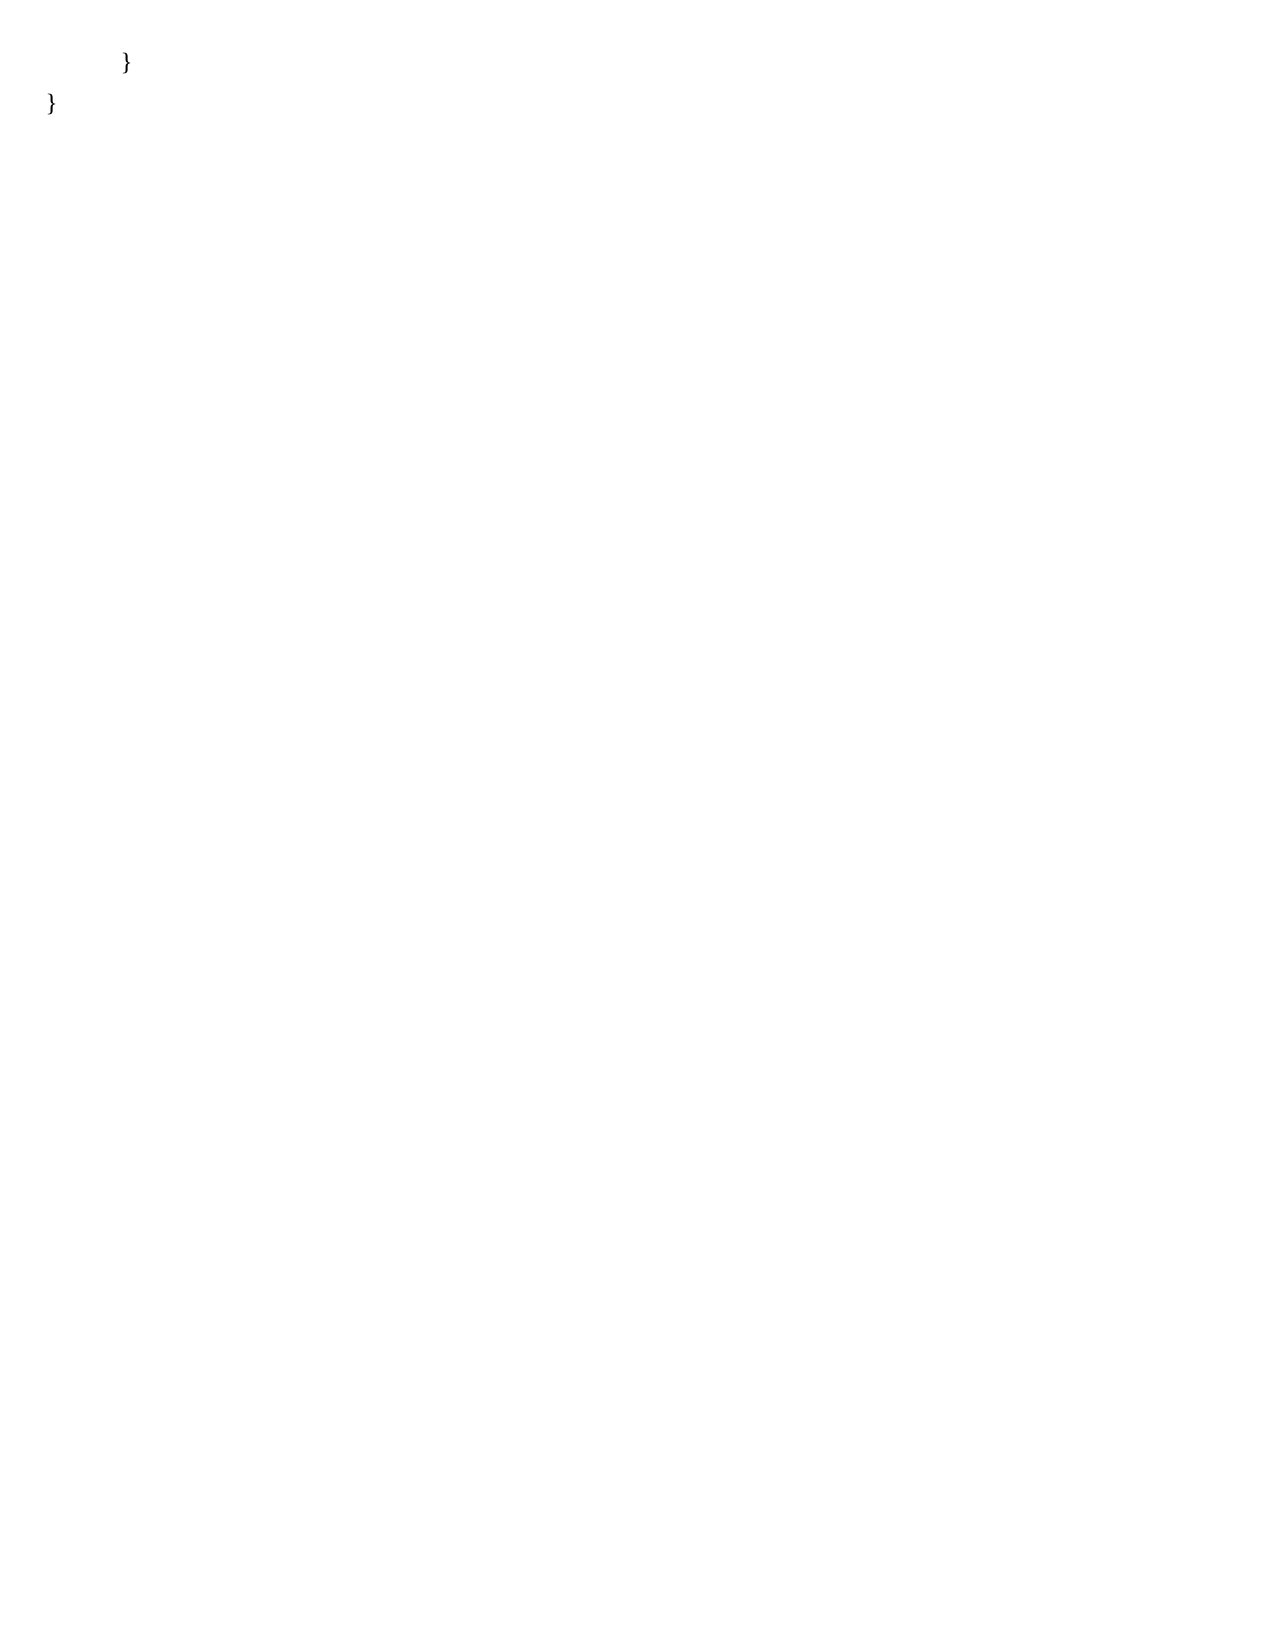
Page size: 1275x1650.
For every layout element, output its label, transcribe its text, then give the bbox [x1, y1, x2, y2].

text } [45, 88, 1223, 117]
text } [45, 47, 1223, 76]
